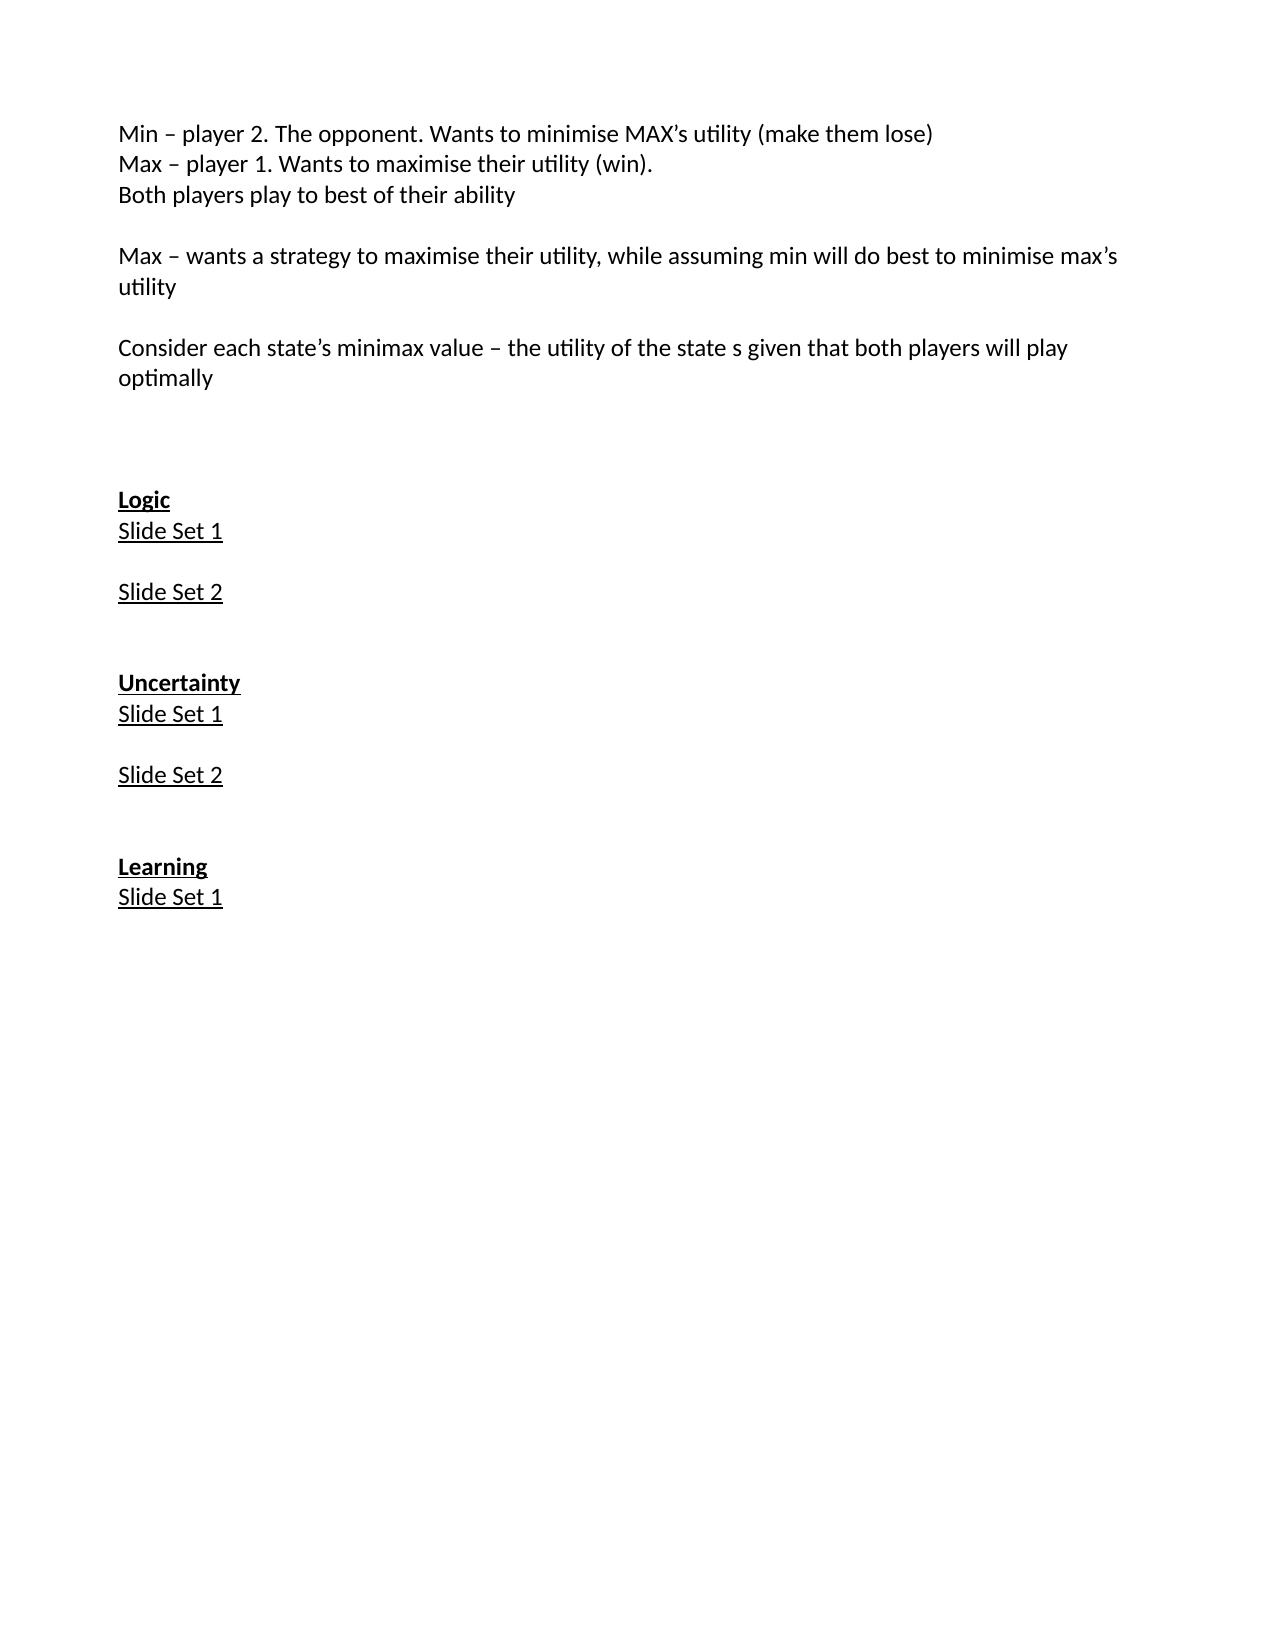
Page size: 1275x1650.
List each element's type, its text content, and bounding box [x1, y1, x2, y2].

text Max – wants a strategy to maximise their utility, while assuming min will do best to minimise max’s utility [118, 240, 1157, 301]
text Slide Set 2 [118, 759, 1157, 789]
text Uncertainty [118, 667, 1157, 698]
text Max – player 1. Wants to maximise their utility (win). [118, 149, 1157, 179]
text Both players play to best of their ability [118, 179, 1157, 210]
text Learning [118, 851, 1157, 881]
text Slide Set 1 [118, 515, 1157, 545]
text Slide Set 2 [118, 576, 1157, 606]
text Consider each state’s minimax value – the utility of the state s given that both players will play optimally [118, 332, 1157, 393]
text Slide Set 1 [118, 698, 1157, 728]
text Slide Set 1 [118, 881, 1157, 912]
text Min – player 2. The opponent. Wants to minimise MAX’s utility (make them lose) [118, 118, 1157, 149]
text Logic [118, 484, 1157, 515]
